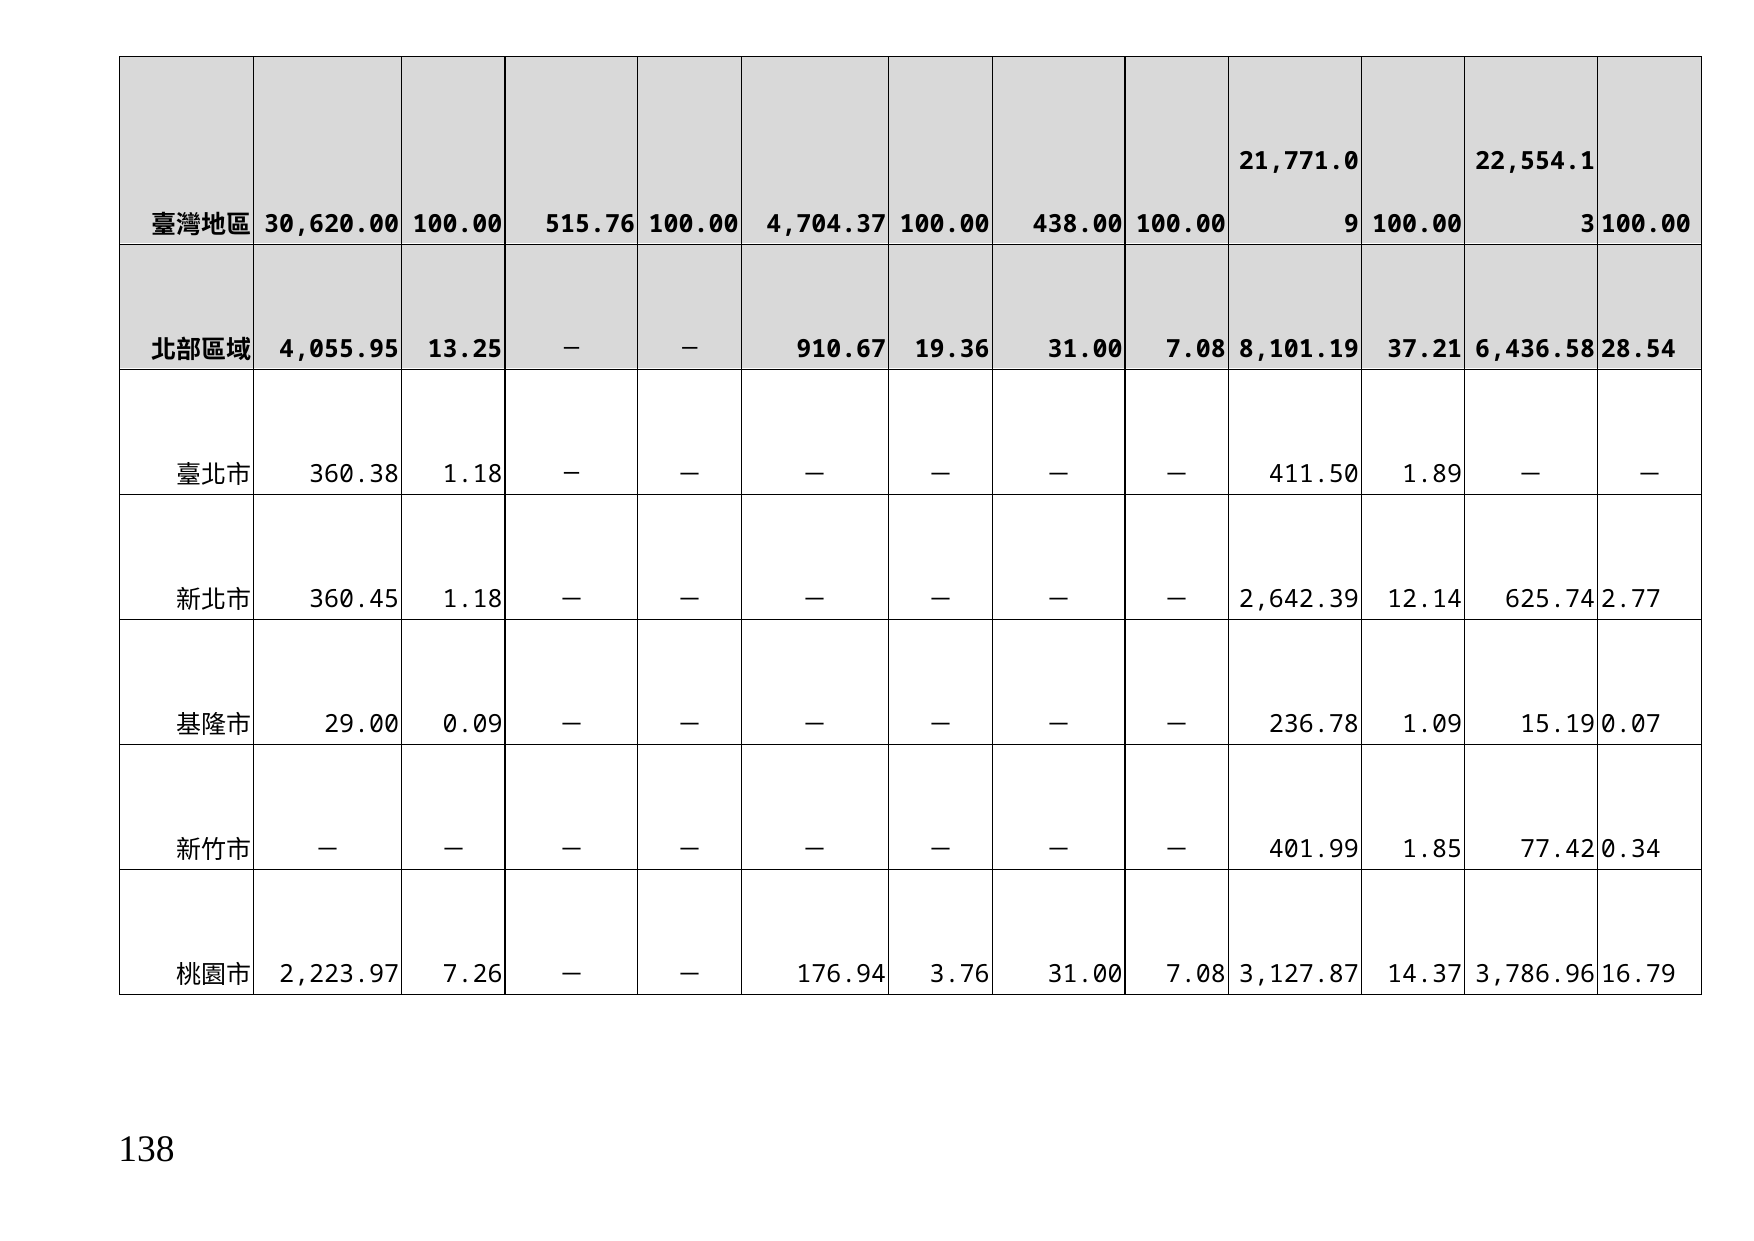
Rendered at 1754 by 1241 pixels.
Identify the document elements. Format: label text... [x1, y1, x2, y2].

table_cell 22,554.13 [1465, 57, 1597, 243]
table_cell 新竹市 [120, 745, 253, 868]
table_cell 7.08 [1126, 870, 1228, 993]
table_cell 176.94 [742, 870, 888, 993]
table_cell 438.00 [993, 57, 1124, 243]
table_cell － [254, 745, 401, 868]
table_cell － [638, 745, 741, 868]
table_cell 16.79 [1598, 870, 1701, 993]
table_cell － [993, 745, 1124, 868]
table_cell 77.42 [1465, 745, 1597, 868]
table_cell － [1126, 370, 1228, 493]
table_cell － [889, 495, 992, 618]
table_cell 100.00 [402, 57, 504, 243]
table_cell － [1126, 495, 1228, 618]
table_cell 910.67 [742, 245, 888, 368]
table_cell 360.45 [254, 495, 401, 618]
table_cell － [638, 620, 741, 743]
table_cell － [1465, 370, 1597, 493]
table_cell 13.25 [402, 245, 504, 368]
table_cell 4,704.37 [742, 57, 888, 243]
table_cell － [638, 870, 741, 993]
table_cell － [1598, 370, 1701, 493]
table_cell 0.34 [1598, 745, 1701, 868]
table_cell 臺北市 [120, 370, 253, 493]
table_cell － [889, 620, 992, 743]
table_cell 新北市 [120, 495, 253, 618]
table_cell － [742, 745, 888, 868]
table_cell 19.36 [889, 245, 992, 368]
table_cell － [993, 620, 1124, 743]
table_cell ─ [506, 370, 637, 493]
table_cell 12.14 [1362, 495, 1464, 618]
table_cell － [993, 370, 1124, 493]
table_cell － [506, 870, 637, 993]
table_cell 14.37 [1362, 870, 1464, 993]
table_cell 401.99 [1229, 745, 1361, 868]
table_cell 桃園市 [120, 870, 253, 993]
table_cell 1.18 [402, 370, 504, 493]
table_cell 3,127.87 [1229, 870, 1361, 993]
table_cell 515.76 [506, 57, 637, 243]
table_cell 2,223.97 [254, 870, 401, 993]
table_cell 北部區域 [120, 245, 253, 368]
table_cell 625.74 [1465, 495, 1597, 618]
table_cell 2.77 [1598, 495, 1701, 618]
table_cell 31.00 [993, 245, 1124, 368]
table_cell 100.00 [638, 57, 741, 243]
table_cell 21,771.09 [1229, 57, 1361, 243]
table_cell 37.21 [1362, 245, 1464, 368]
table_cell 0.09 [402, 620, 504, 743]
table_cell 1.89 [1362, 370, 1464, 493]
table_cell － [638, 495, 741, 618]
table_cell 100.00 [1598, 57, 1701, 243]
table_cell 4,055.95 [254, 245, 401, 368]
table_cell 100.00 [889, 57, 992, 243]
table_cell 236.78 [1229, 620, 1361, 743]
table_cell － [742, 495, 888, 618]
table_cell － [638, 370, 741, 493]
table_cell － [506, 495, 637, 618]
table_cell ─ [638, 245, 741, 368]
table_cell 15.19 [1465, 620, 1597, 743]
table_cell 8,101.19 [1229, 245, 1361, 368]
table_cell － [993, 495, 1124, 618]
table_cell 6,436.58 [1465, 245, 1597, 368]
table_cell － [742, 370, 888, 493]
table_cell 基隆市 [120, 620, 253, 743]
table_cell － [889, 370, 992, 493]
table_cell － [889, 745, 992, 868]
table_cell 7.08 [1126, 245, 1228, 368]
table_cell － [742, 620, 888, 743]
table_cell － [1126, 620, 1228, 743]
table_cell 100.00 [1362, 57, 1464, 243]
table_cell 3.76 [889, 870, 992, 993]
table_cell － [402, 745, 504, 868]
table_cell 30,620.00 [254, 57, 401, 243]
table_cell 0.07 [1598, 620, 1701, 743]
table_cell 1.09 [1362, 620, 1464, 743]
table_cell － [506, 620, 637, 743]
table_cell 1.18 [402, 495, 504, 618]
table_cell 29.00 [254, 620, 401, 743]
table_cell 100.00 [1126, 57, 1228, 243]
table_cell 411.50 [1229, 370, 1361, 493]
table_cell 7.26 [402, 870, 504, 993]
table_cell 28.54 [1598, 245, 1701, 368]
table_cell ─ [506, 245, 637, 368]
table_cell 1.85 [1362, 745, 1464, 868]
table_cell 2,642.39 [1229, 495, 1361, 618]
table_cell 臺灣地區 [120, 57, 253, 243]
table_cell － [1126, 745, 1228, 868]
table_cell 31.00 [993, 870, 1124, 993]
table_cell 360.38 [254, 370, 401, 493]
table_cell 3,786.96 [1465, 870, 1597, 993]
table_cell － [506, 745, 637, 868]
